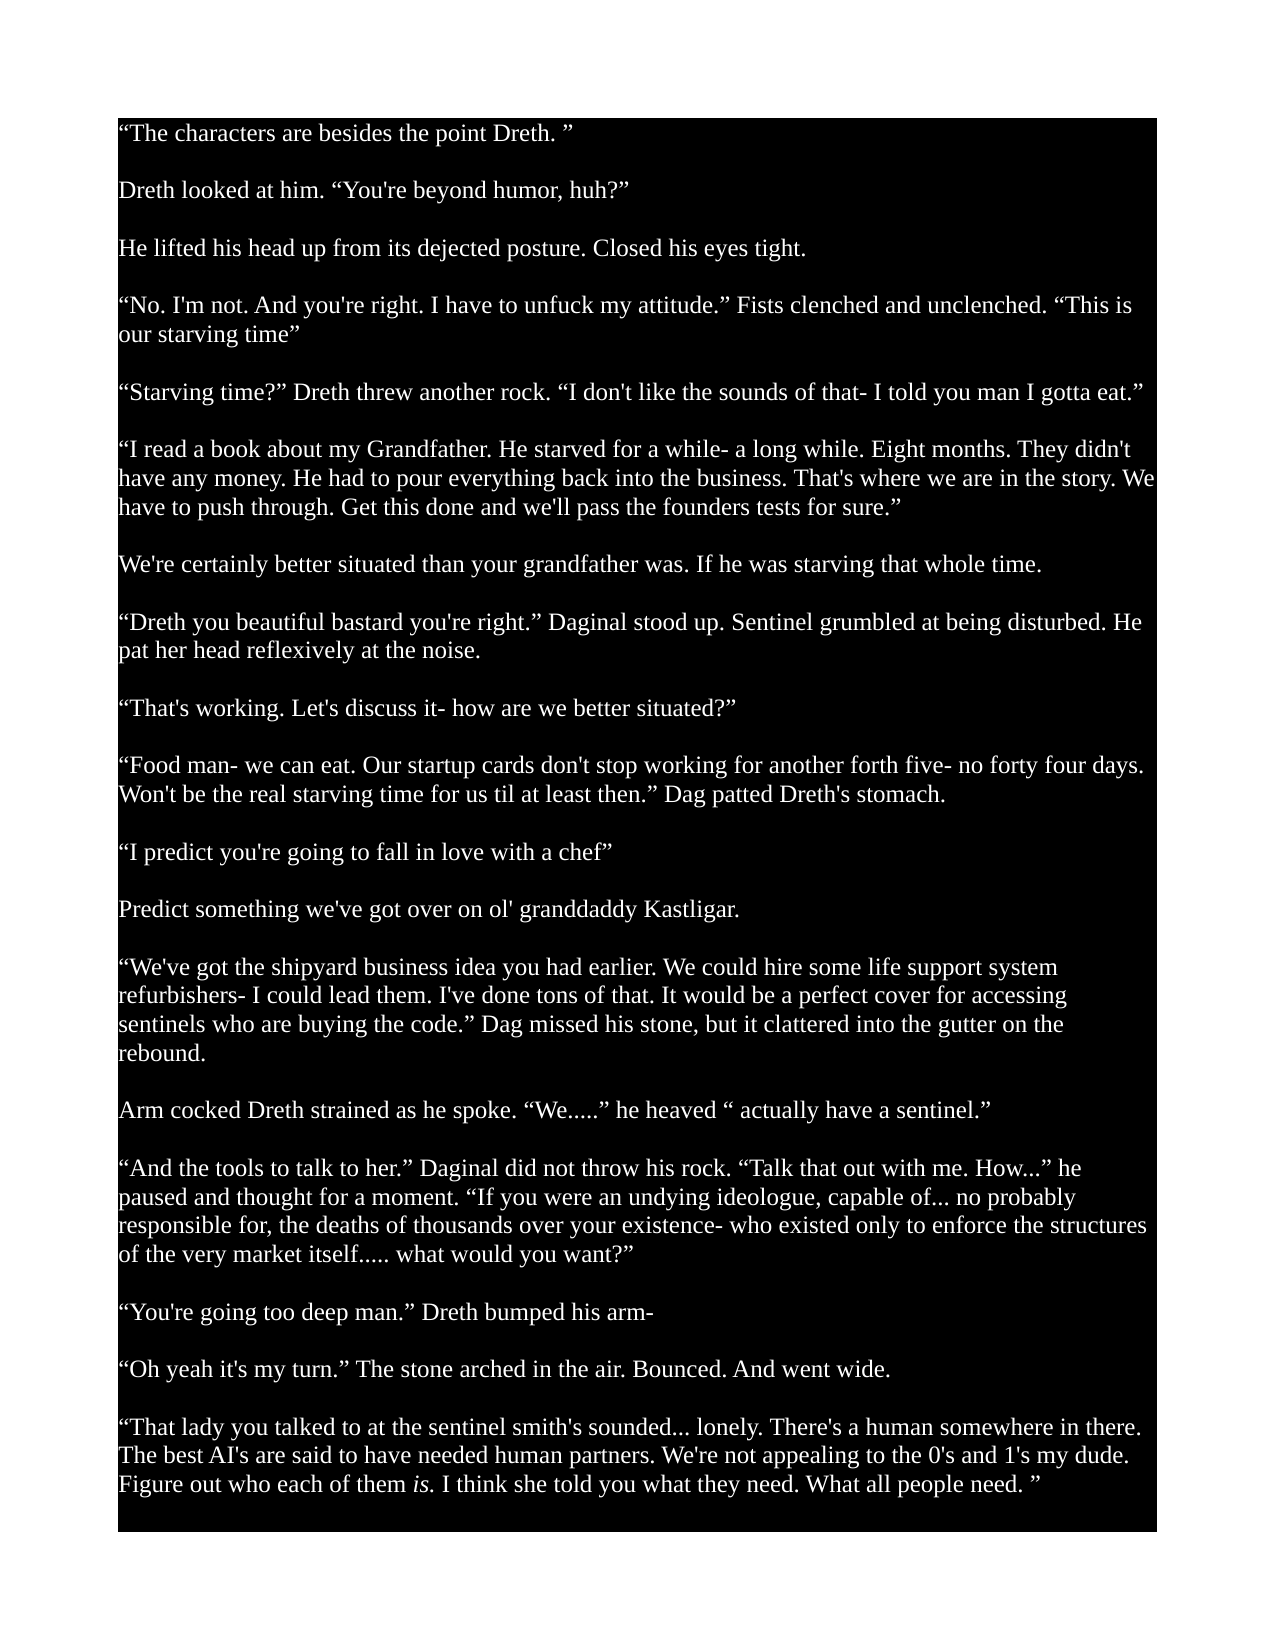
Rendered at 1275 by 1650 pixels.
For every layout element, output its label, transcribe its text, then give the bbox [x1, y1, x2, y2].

text Dreth looked at him. “You're beyond humor, huh?” [118, 176, 1157, 204]
text “That's working. Let's discuss it- how are we better situated?” “Food man- we can eat. Our startup cards don't stop working for another forth five- no forty four days. Won't be the real starving time for us til at least then.” Dag patted Dreth's stomach. “I predict you're going to fall in love with a chef” [118, 693, 1157, 866]
text “We've got the shipyard business idea you had earlier. We could hire some life support system refurbishers- I could lead them. I've done tons of that. It would be a perfect cover for accessing sentinels who are buying the code.” Dag missed his stone, but it clattered into the gutter on the rebound. [118, 952, 1157, 1067]
text Arm cocked Dreth strained as he spoke. “We.....” he heaved “ actually have a sentinel.” [118, 1096, 1157, 1124]
text Predict something we've got over on ol' granddaddy Kastligar. [118, 894, 1157, 923]
text “I read a book about my Grandfather. He starved for a while- a long while. Eight months. They didn't have any money. He had to pour everything back into the business. That's where we are in the story. We have to push through. Get this done and we'll pass the founders tests for sure.” [118, 434, 1157, 521]
text We're certainly better situated than your grandfather was. If he was starving that whole time. “Dreth you beautiful bastard you're right.” Daginal stood up. Sentinel grumbled at being disturbed. He pat her head reflexively at the noise. [118, 549, 1157, 664]
text “That lady you talked to at the sentinel smith's sounded... lonely. There's a human somewhere in there. The best AI's are said to have needed human partners. We're not appealing to the 0's and 1's my dude. Figure out who each of them is. I think she told you what they need. What all people need. ” [118, 1412, 1157, 1527]
text “The characters are besides the point Dreth. ” [118, 118, 1157, 147]
text He lifted his head up from its dejected posture. Closed his eyes tight. “No. I'm not. And you're right. I have to unfuck my attitude.” Fists clenched and unclenched. “This is our starving time” “Starving time?” Dreth threw another rock. “I don't like the sounds of that- I told you man I gotta eat.” [118, 233, 1157, 406]
text “And the tools to talk to her.” Daginal did not throw his rock. “Talk that out with me. How...” he paused and thought for a moment. “If you were an undying ideologue, capable of... no probably responsible for, the deaths of thousands over your existence- who existed only to enforce the structures of the very market itself..... what would you want?” [118, 1153, 1157, 1268]
text “You're going too deep man.” Dreth bumped his arm- “Oh yeah it's my turn.” The stone arched in the air. Bounced. And went wide. [118, 1297, 1157, 1383]
